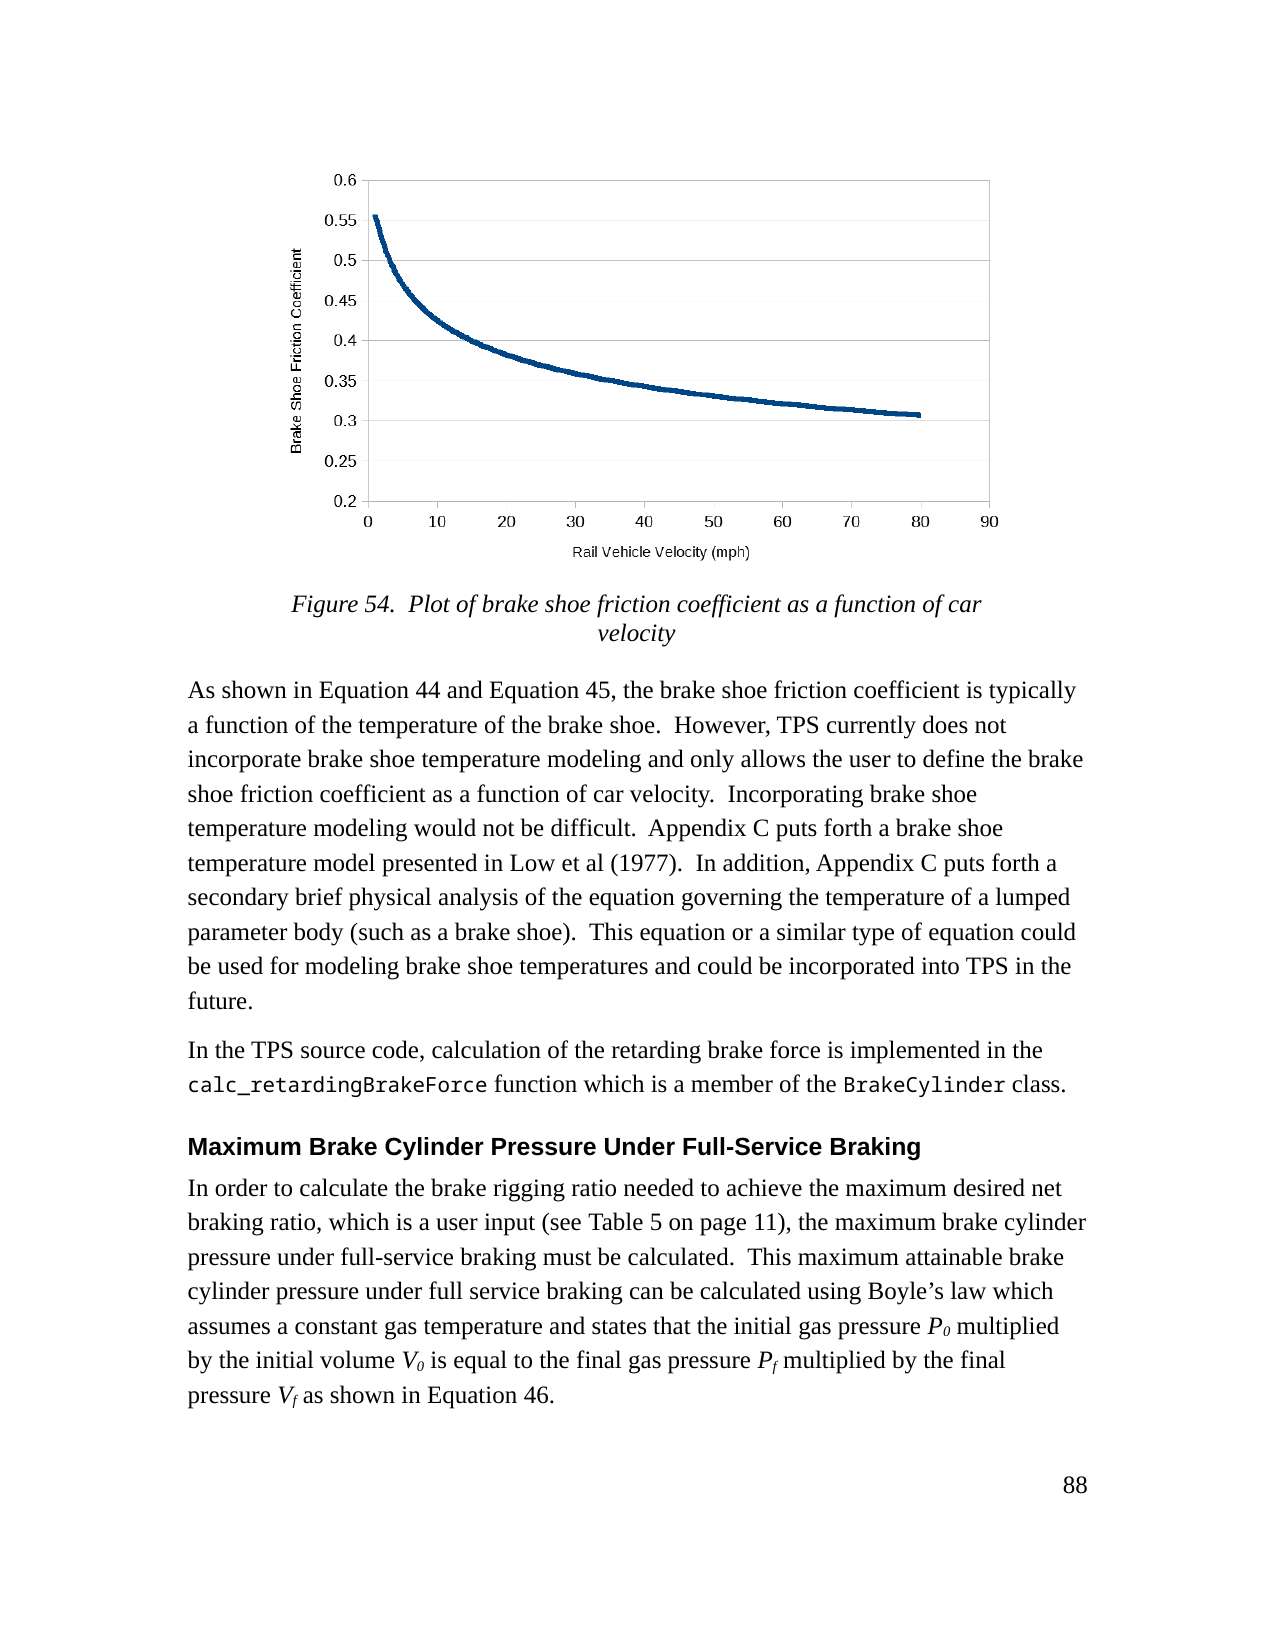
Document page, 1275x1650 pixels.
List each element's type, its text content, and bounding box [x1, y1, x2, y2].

text Figure 54. Plot of brake shoe friction coefficient as a function of car velocity [262, 584, 1012, 647]
picture [262, 162, 1013, 584]
text In order to calculate the brake rigging ratio needed to achieve the maximum desired net braking ratio, which is a user input (see Table 5 on page 11), the maximum brake cylinder pressure under full-service braking must be calculated. This maximum attainable brake cylinder pressure under full service braking can be calculated using Boyle’s law which assumes a constant gas temperature and states that the initial gas pressure P0 multiplied by the initial volume V0 is equal to the final gas pressure Pf multiplied by the final pressure Vf as shown in Equation 46. [187, 1173, 1087, 1408]
text In the TPS source code, calculation of the retarding brake force is implemented in the calc_retardingBrakeForce function which is a member of the BrakeCylinder class. [187, 1035, 1087, 1099]
subtitle Maximum Brake Cylinder Pressure Under Full-Service Braking [187, 1132, 1087, 1160]
text As shown in Equation 44 and Equation 45, the brake shoe friction coefficient is typically a function of the temperature of the brake shoe. However, TPS currently does not incorporate brake shoe temperature modeling and only allows the user to define the brake shoe friction coefficient as a function of car velocity. Incorporating brake shoe temperature modeling would not be difficult. Appendix C puts forth a brake shoe temperature model presented in Low et al (1977). In addition, Appendix C puts forth a secondary brief physical analysis of the equation governing the temperature of a lumped parameter body (such as a brake shoe). This equation or a similar type of equation could be used for modeling brake shoe temperatures and could be incorporated into TPS in the future. [187, 676, 1087, 1015]
